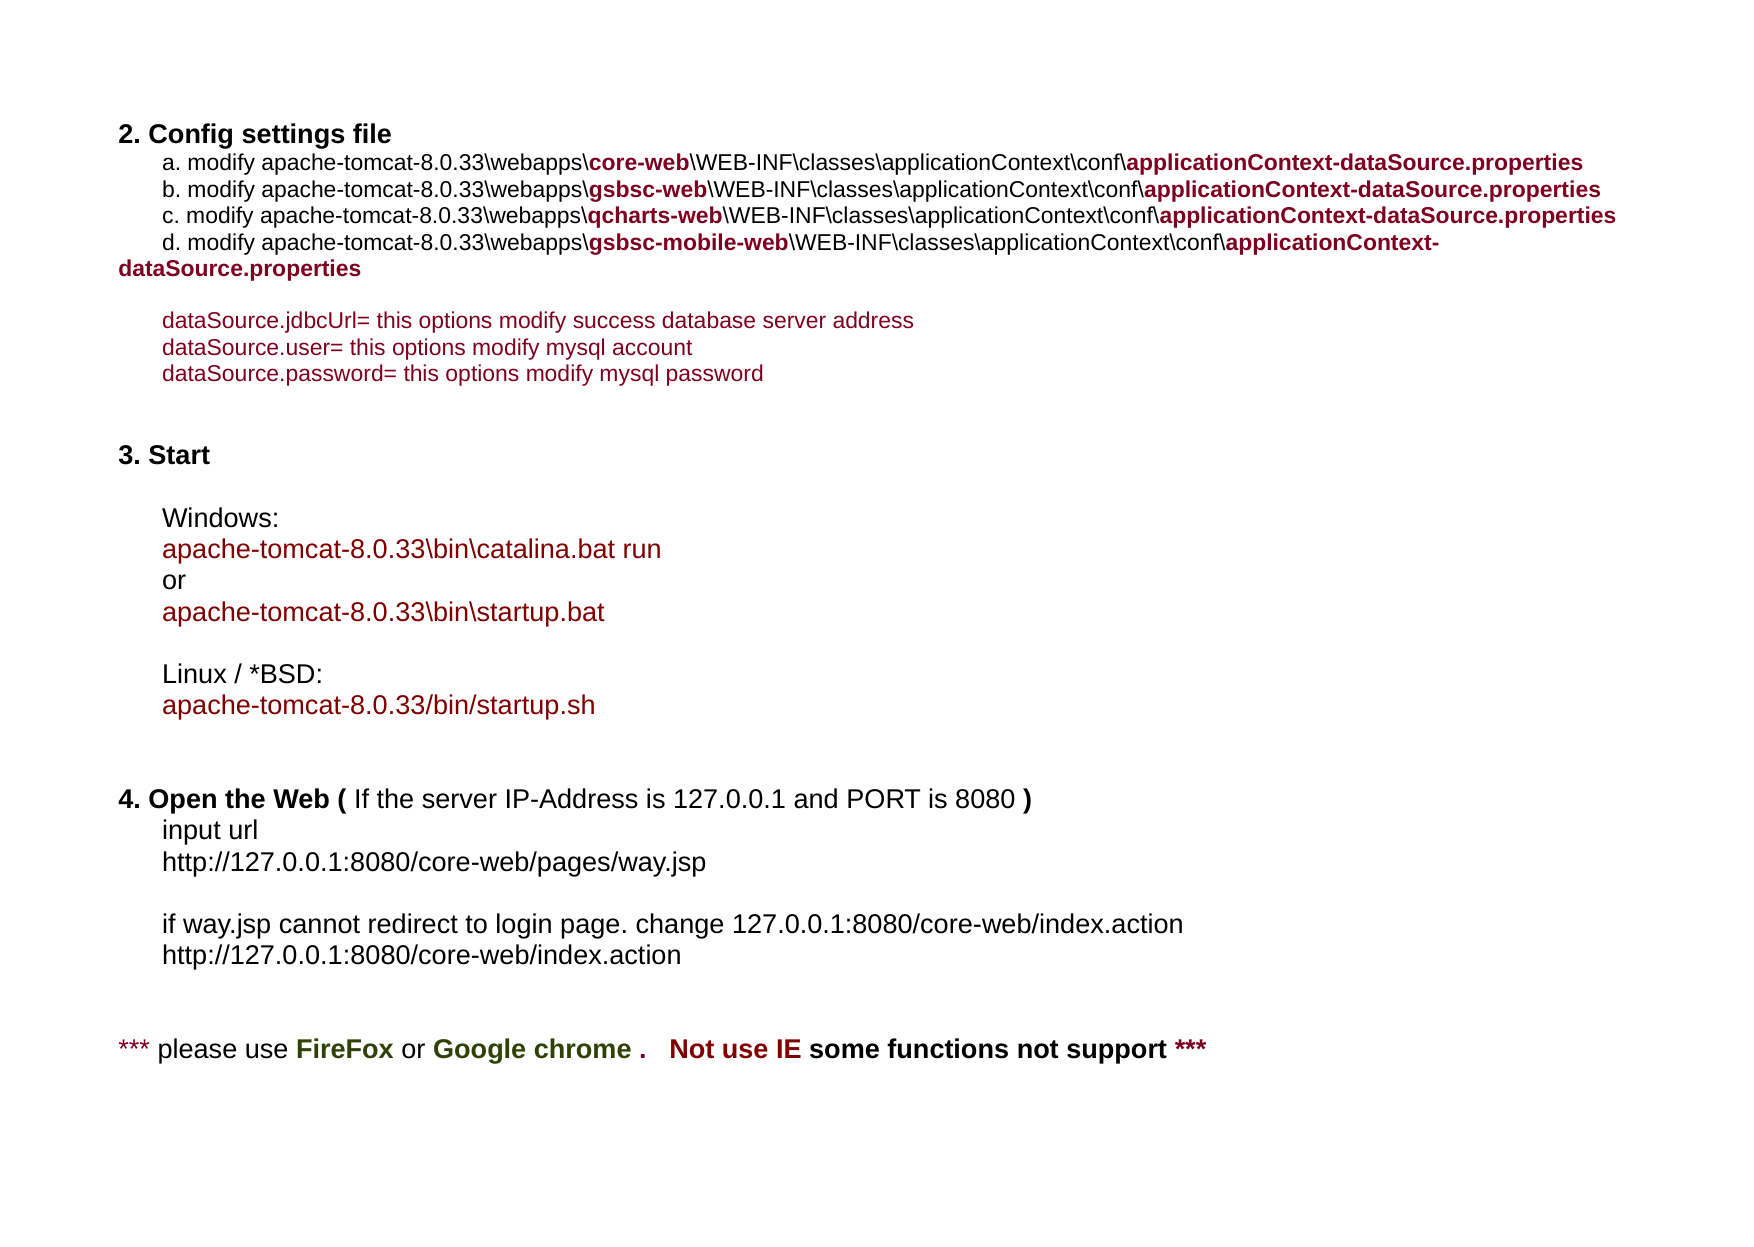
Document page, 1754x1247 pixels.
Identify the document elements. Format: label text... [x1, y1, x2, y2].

text a. modify apache-tomcat-8.0.33\webapps\core-web\WEB-INF\classes\applicationContext\conf\applicationContext-dataSource.properties [118, 149, 1636, 176]
text http://127.0.0.1:8080/core-web/index.action [118, 939, 1636, 971]
text or [118, 564, 1636, 596]
text apache-tomcat-8.0.33/bin/startup.sh [118, 689, 1636, 721]
text Windows: [118, 502, 1636, 533]
text apache-tomcat-8.0.33\bin\catalina.bat run [118, 533, 1636, 564]
text apache-tomcat-8.0.33\bin\startup.bat [118, 596, 1636, 627]
text 3. Start [118, 439, 1636, 471]
text input url [118, 814, 1636, 846]
text if way.jsp cannot redirect to login page. change 127.0.0.1:8080/core-web/index.action [118, 908, 1636, 939]
text 2. Config settings file [118, 118, 1636, 149]
text http://127.0.0.1:8080/core-web/pages/way.jsp [118, 846, 1636, 877]
text Linux / *BSD: [118, 658, 1636, 689]
text *** please use FireFox or Google chrome . Not use IE some functions not support *** [118, 1033, 1636, 1064]
text 4. Open the Web ( If the server IP-Address is 127.0.0.1 and PORT is 8080 ) [118, 783, 1636, 814]
text dataSource.jdbcUrl= this options modify success database server address dataSource.user= this options modify mysql account dataSource.password= this options modify mysql password [118, 307, 1636, 387]
text c. modify apache-tomcat-8.0.33\webapps\qcharts-web\WEB-INF\classes\applicationContext\conf\applicationContext-dataSource.properties [118, 202, 1636, 228]
text d. modify apache-tomcat-8.0.33\webapps\gsbsc-mobile-web\WEB-INF\classes\applicationContext\conf\applicationContext-dataSource.properties [118, 228, 1636, 281]
text b. modify apache-tomcat-8.0.33\webapps\gsbsc-web\WEB-INF\classes\applicationContext\conf\applicationContext-dataSource.properties [118, 176, 1636, 202]
